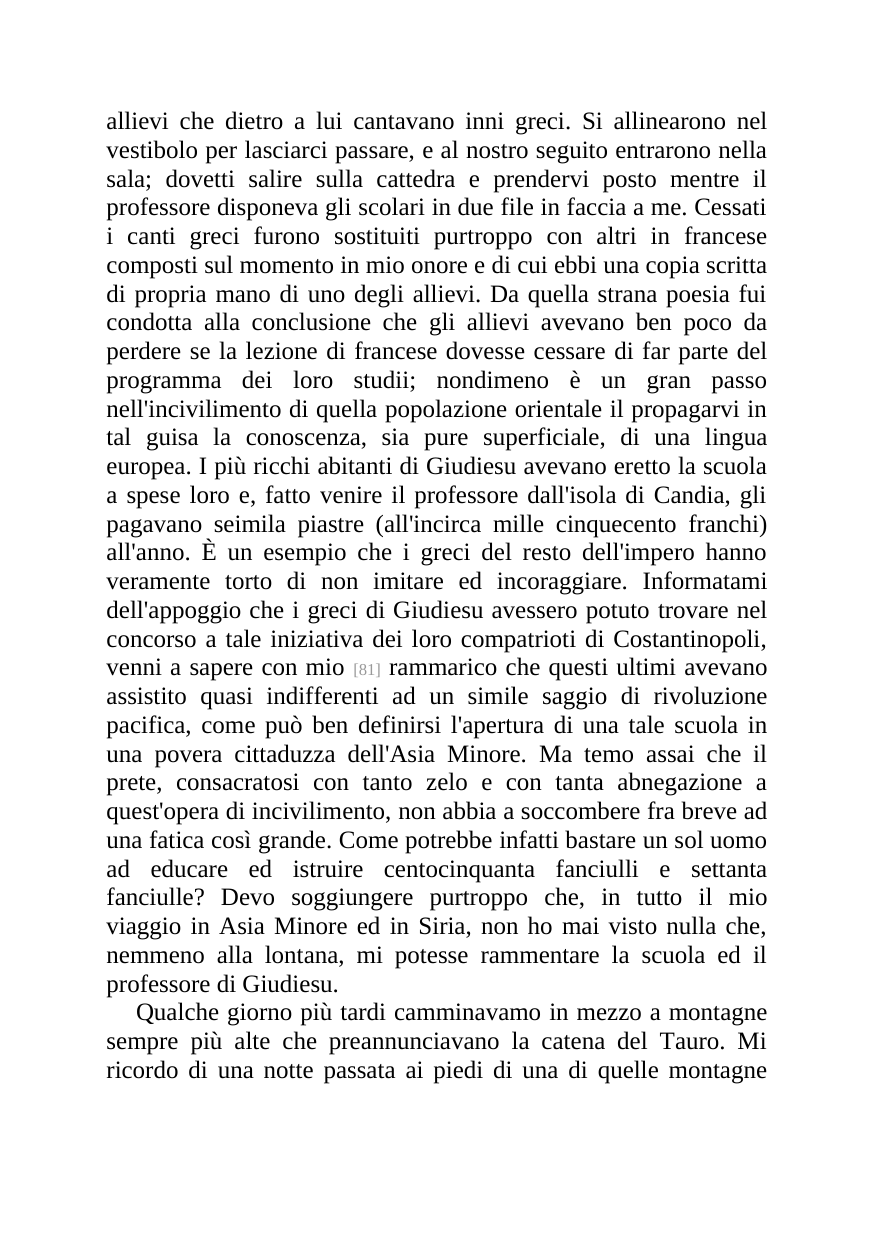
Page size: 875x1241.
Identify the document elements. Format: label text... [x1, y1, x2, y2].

text Qualche giorno più tardi camminavamo in mezzo a montagne sempre più alte che preannunciavano la catena del Tauro. Mi ricordo di una notte passata ai piedi di una di quelle montagne [106, 997, 768, 1084]
text allievi che dietro a lui cantavano inni greci. Si allinearono nel vestibolo per lasciarci passare, e al nostro seguito entrarono nella sala; dovetti salire sulla cattedra e prendervi posto mentre il professore disponeva gli scolari in due file in faccia a me. Cessati i canti greci furono sostituiti purtroppo con altri in francese composti sul momento in mio onore e di cui ebbi una copia scritta di propria mano di uno degli allievi. Da quella strana poesia fui condotta alla conclusione che gli allievi avevano ben poco da perdere se la lezione di francese dovesse cessare di far parte del programma dei loro studii; nondimeno è un gran passo nell'incivilimento di quella popolazione orientale il propagarvi in tal guisa la conoscenza, sia pure superficiale, di una lingua europea. I più ricchi abitanti di Giudiesu avevano eretto la scuola a spese loro e, fatto venire il professore dall'isola di Candia, gli pagavano seimila piastre (all'incirca mille cinquecento franchi) all'anno. È un esempio che i greci del resto dell'impero hanno veramente torto di non imitare ed incoraggiare. Informatami dell'appoggio che i greci di Giudiesu avessero potuto trovare nel concorso a tale iniziativa dei loro compatrioti di Costantinopoli, venni a sapere con mio [81] rammarico che questi ultimi avevano assistito quasi indifferenti ad un simile saggio di rivoluzione pacifica, come può ben definirsi l'apertura di una tale scuola in una povera cittaduzza dell'Asia Minore. Ma temo assai che il prete, consacratosi con tanto zelo e con tanta abnegazione a quest'opera di incivilimento, non abbia a soccombere fra breve ad una fatica così grande. Come potrebbe infatti bastare un sol uomo ad educare ed istruire centocinquanta fanciulli e settanta fanciulle? Devo soggiungere purtroppo che, in tutto il mio viaggio in Asia Minore ed in Siria, non ho mai visto nulla che, nemmeno alla lontana, mi potesse rammentare la scuola ed il professore di Giudiesu. [106, 106, 768, 997]
